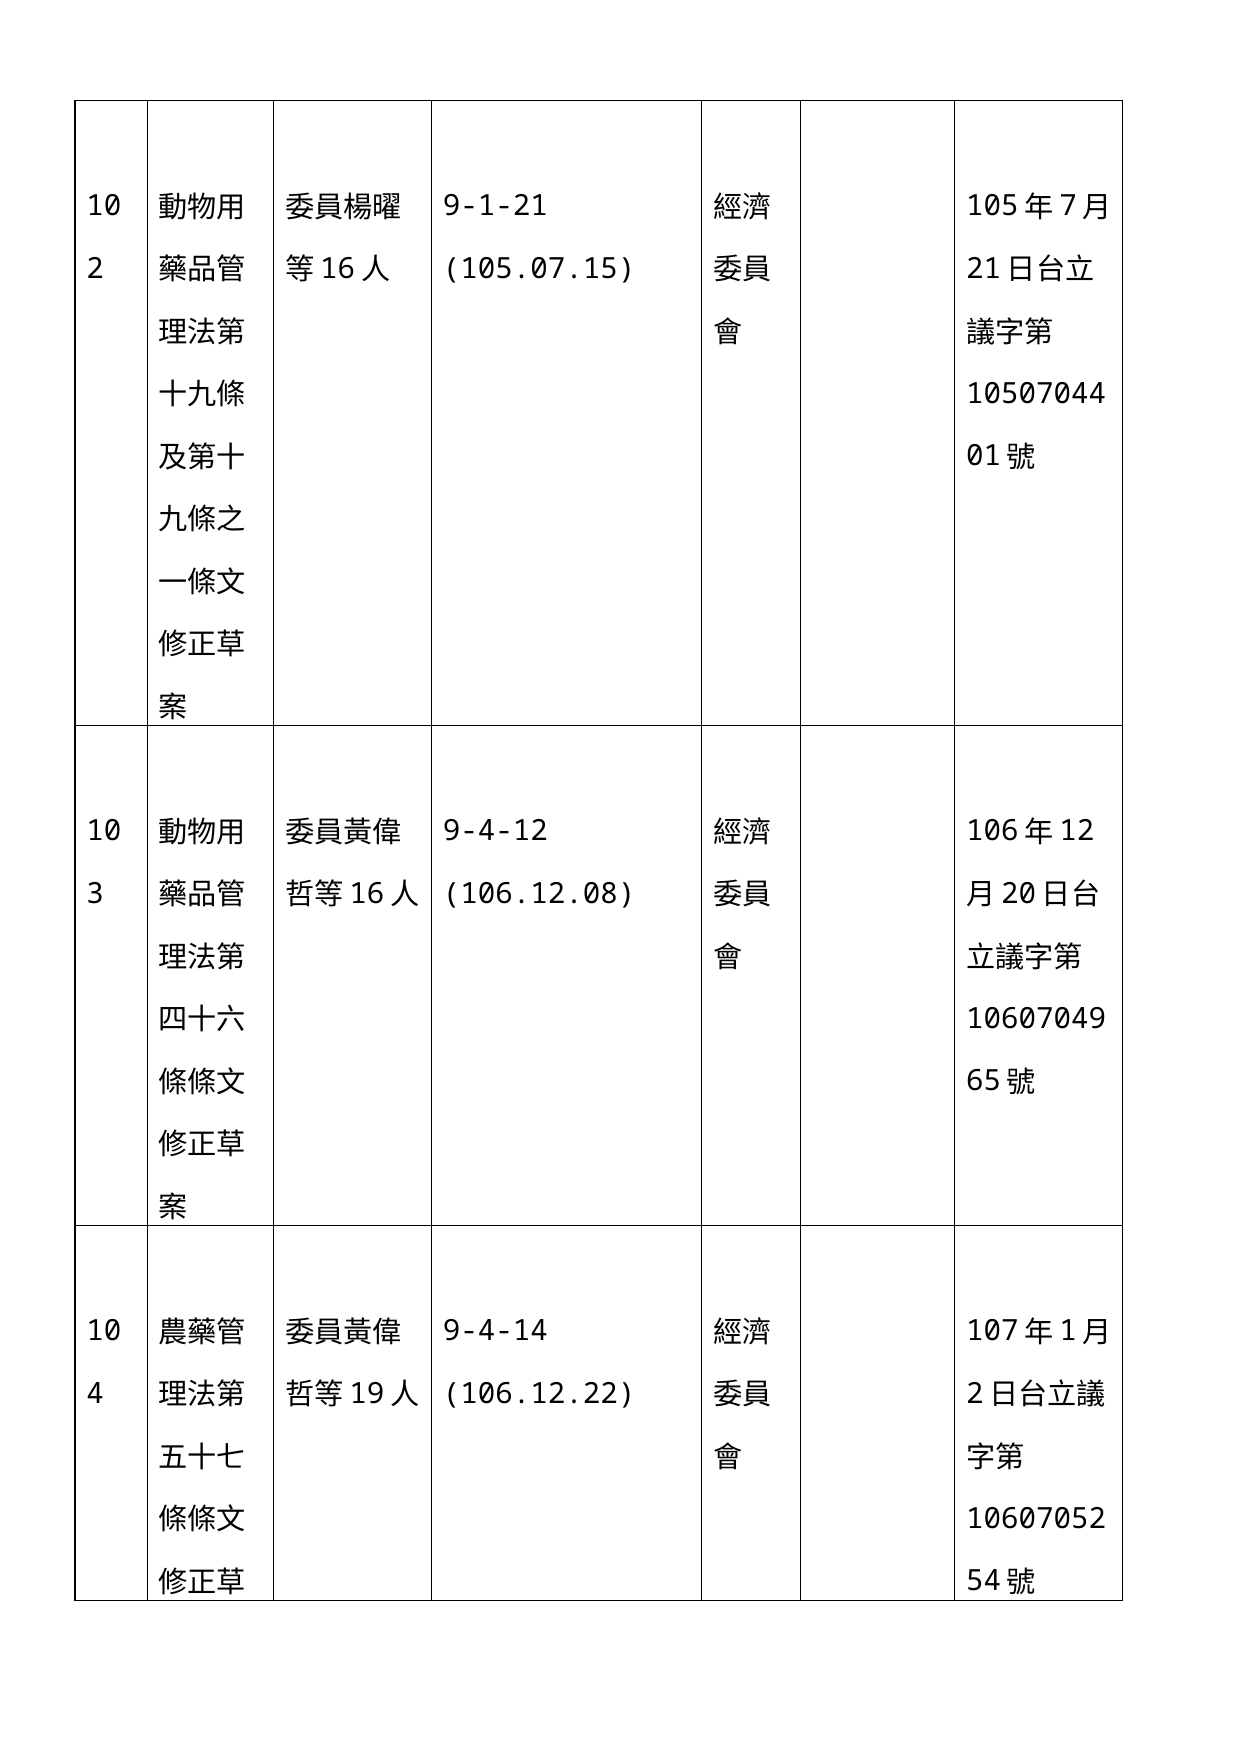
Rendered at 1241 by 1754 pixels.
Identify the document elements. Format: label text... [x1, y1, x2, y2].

table_cell 委員黃偉哲等16人 [274, 726, 431, 1225]
table_cell 經濟委員會 [702, 101, 800, 725]
table_cell 經濟委員會 [702, 726, 800, 1225]
table_cell 105年7月21日台立議字第1050704401號 [955, 101, 1122, 725]
table_cell 動物用藥品管理法第四十六條條文修正草案 [148, 726, 273, 1225]
table_cell 107年1月2日台立議字第1060705254號 [955, 1226, 1122, 1600]
table_cell 9-1-21 (105.07.15) [432, 101, 701, 725]
table_cell 102 [76, 101, 147, 725]
table_cell [801, 1226, 954, 1600]
table_cell 9-4-14 (106.12.22) [432, 1226, 701, 1600]
table_cell 103 [76, 726, 147, 1225]
table_cell [801, 726, 954, 1225]
table_cell 動物用藥品管理法第十九條及第十九條之一條文修正草案 [148, 101, 273, 725]
table_cell 經濟委員會 [702, 1226, 800, 1600]
table_cell 9-4-12 (106.12.08) [432, 726, 701, 1225]
table_cell 106年12月20日台立議字第1060704965號 [955, 726, 1122, 1225]
table_cell 委員黃偉哲等19人 [274, 1226, 431, 1600]
table_cell 農藥管理法第五十七條條文修正草 [148, 1226, 273, 1600]
table_cell 104 [76, 1226, 147, 1600]
table_cell 委員楊曜等16人 [274, 101, 431, 725]
table_cell [801, 101, 954, 725]
